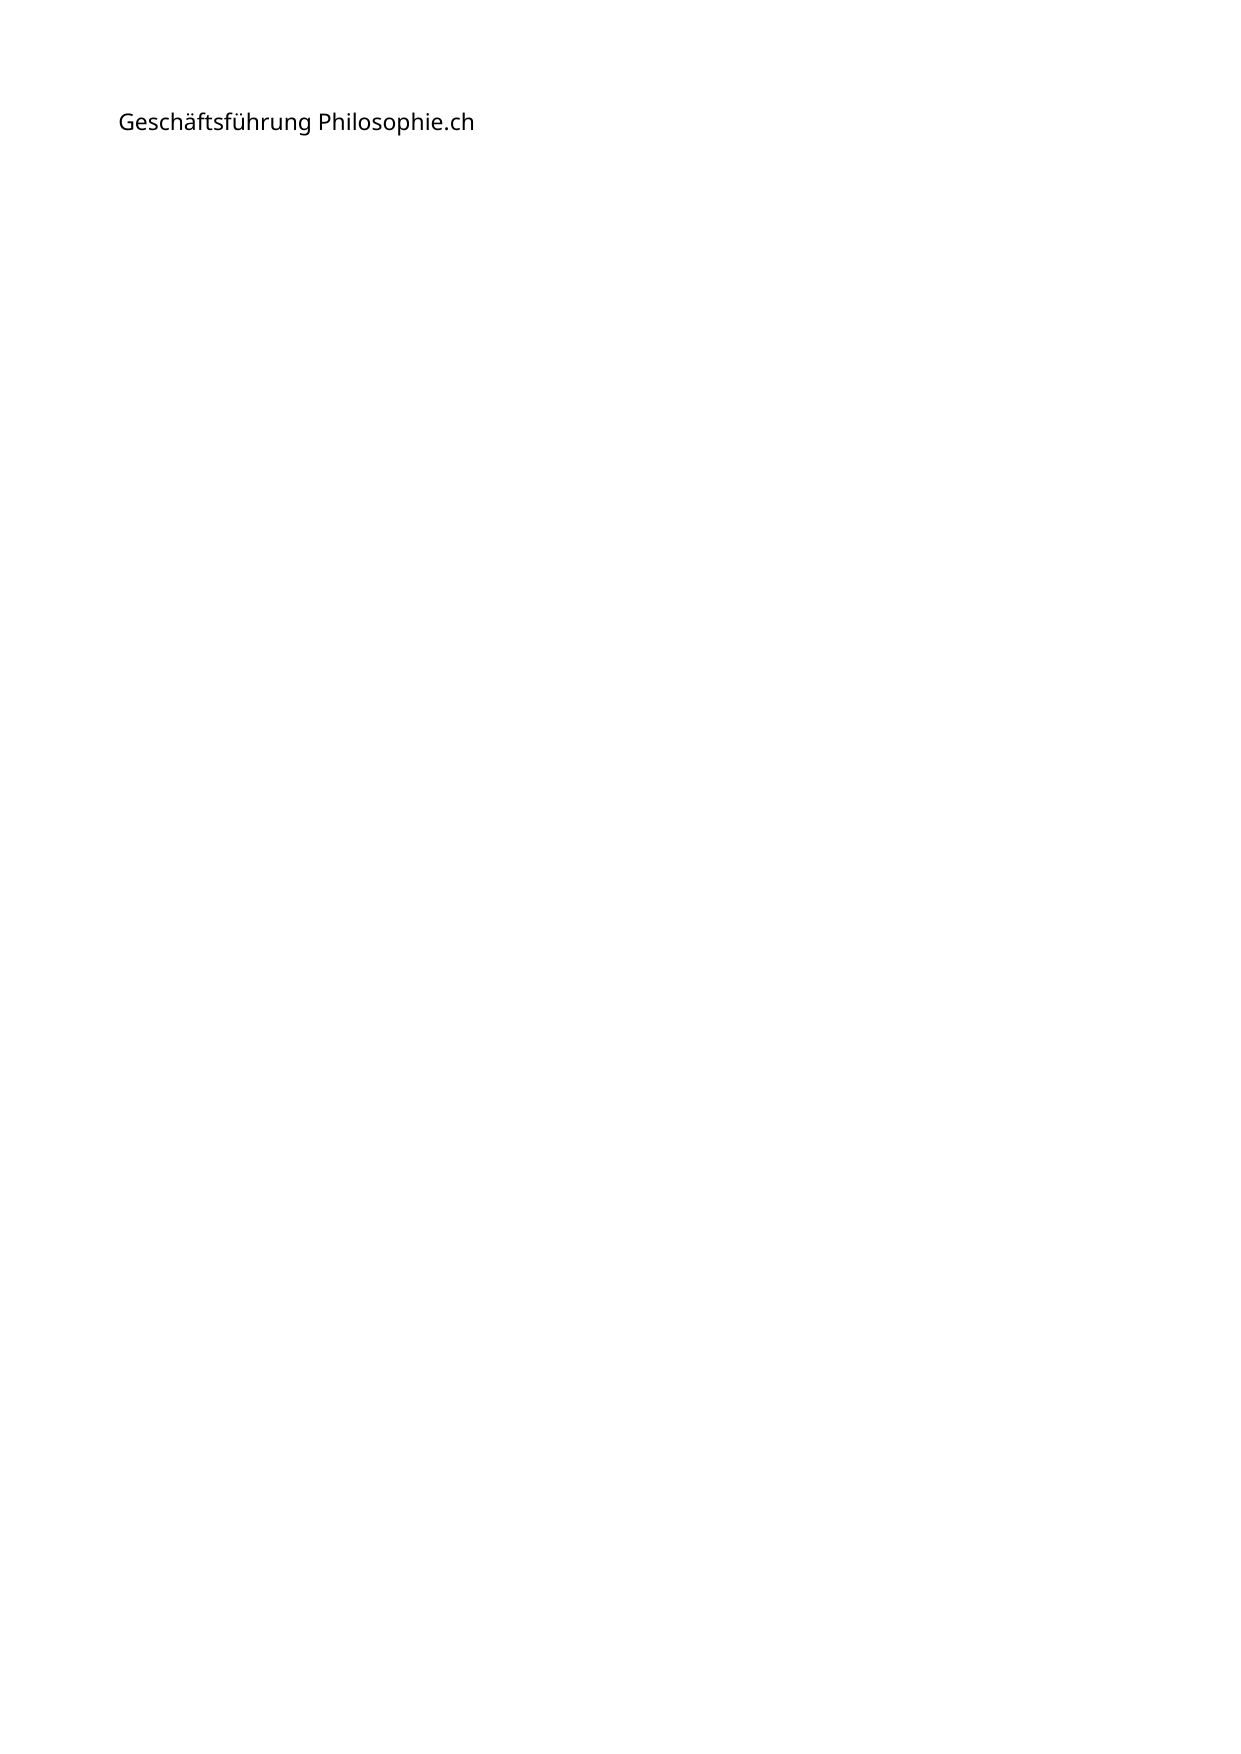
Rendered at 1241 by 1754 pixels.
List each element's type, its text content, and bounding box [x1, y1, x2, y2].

text Geschäftsführung Philosophie.ch [118, 106, 1122, 137]
